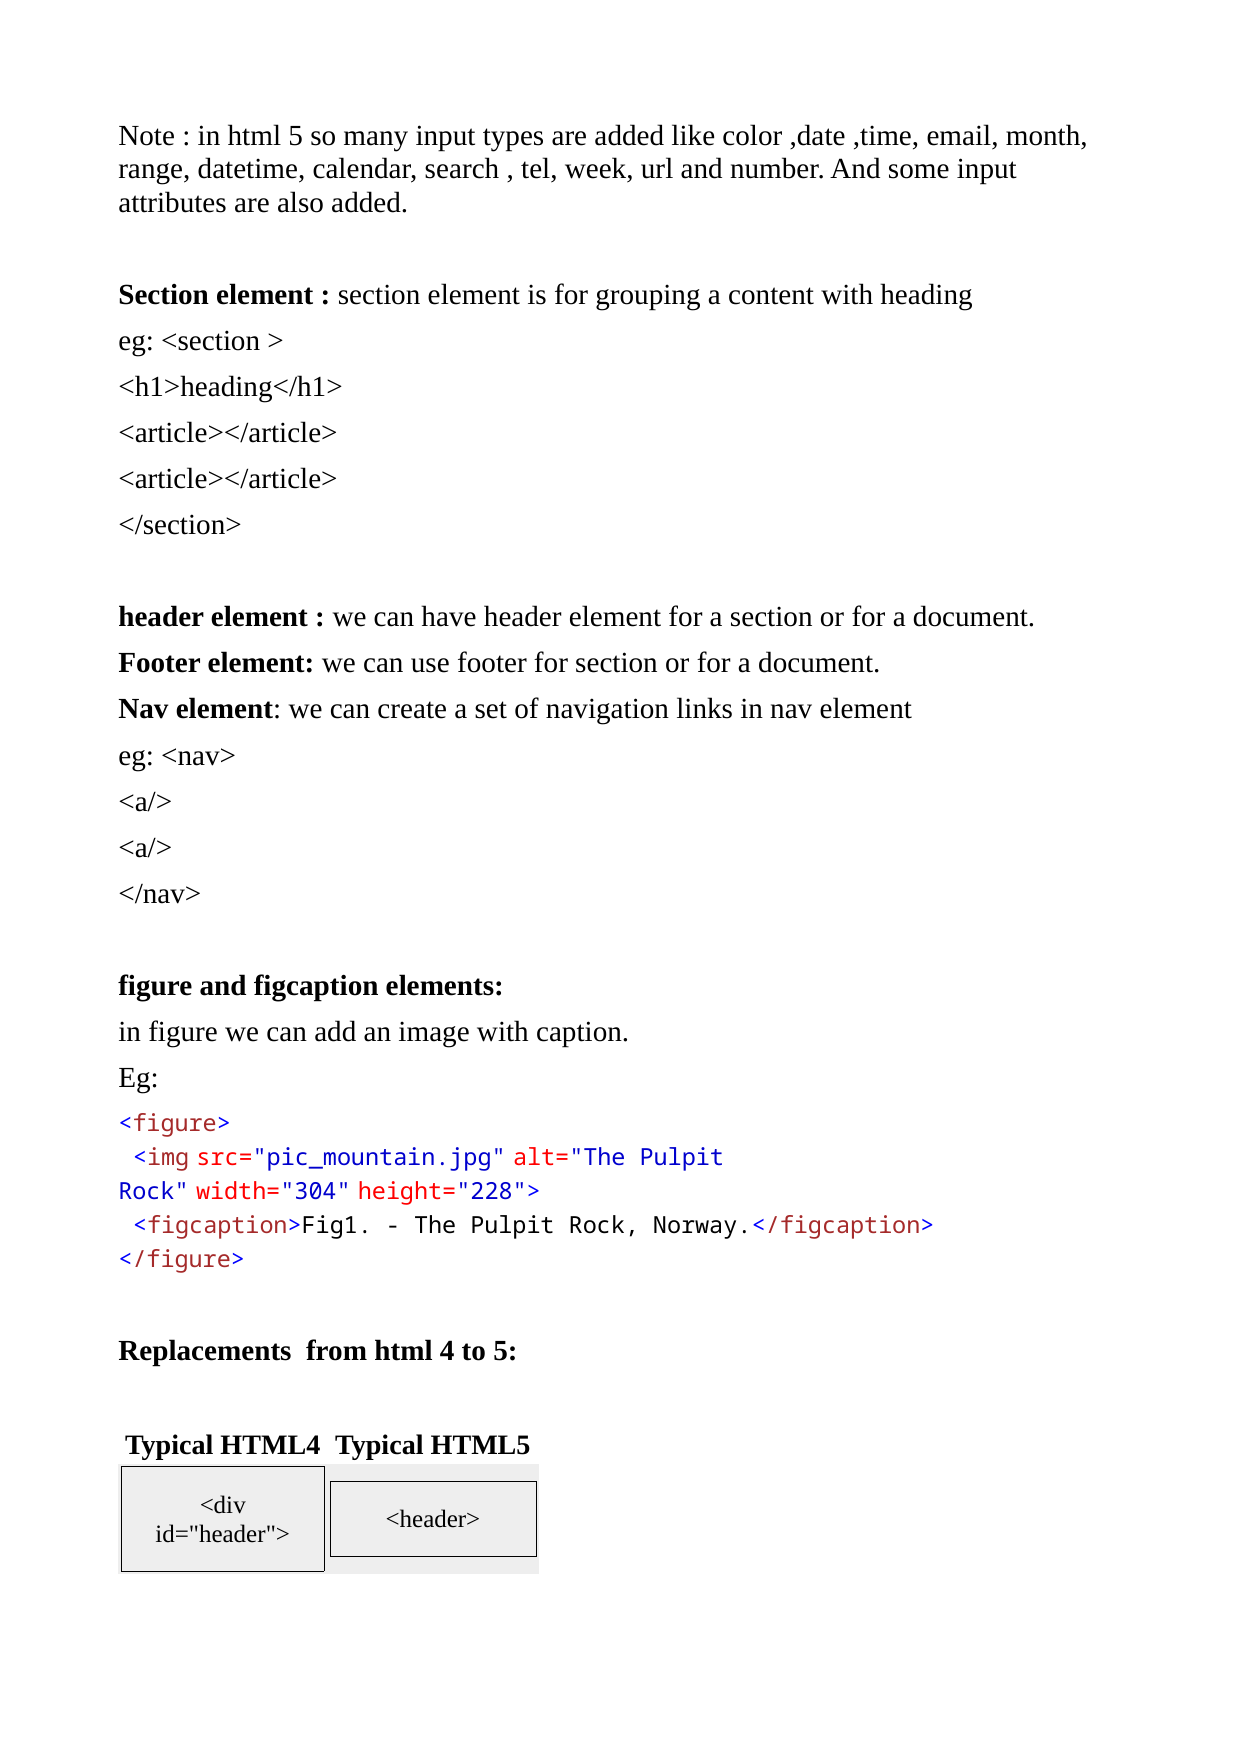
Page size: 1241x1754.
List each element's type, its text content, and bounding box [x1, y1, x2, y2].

text <a/> [118, 784, 1122, 817]
text <article></article> [118, 415, 1122, 449]
text Nav element: we can create a set of navigation links in nav element [118, 692, 1122, 725]
text figure and figcaption elements: [118, 968, 1122, 1001]
text Eg: [118, 1060, 1122, 1093]
text in figure we can add an image with caption. [118, 1014, 1122, 1047]
text </nav> [118, 876, 1122, 909]
text <h1>heading</h1> [118, 369, 1122, 403]
table_header Typical HTML5 [327, 1425, 539, 1463]
table_cell <header> [327, 1464, 539, 1574]
text Section element : section element is for grouping a content with heading [118, 277, 1122, 311]
text </section> [118, 507, 1122, 541]
text <a/> [118, 830, 1122, 863]
text Replacements from html 4 to 5: [118, 1333, 1122, 1367]
text Footer element: we can use footer for section or for a document. [118, 646, 1122, 679]
text <article></article> [118, 461, 1122, 495]
text eg: <section > [118, 323, 1122, 357]
text header element : we can have header element for a section or for a document. [118, 599, 1122, 633]
text <figure> <img src="pic_mountain.jpg" alt="The Pulpit Rock" width="304" height="228"> <figcaption>Fig1. - The Pulpit Rock, Norway.</figcaption> </figure> [118, 1106, 1122, 1275]
text Note : in html 5 so many input types are added like color ,date ,time, email, month, range, datetime, calendar, search , tel, week, url and number. And some input attributes are also added. [118, 118, 1122, 219]
table_header Typical HTML4 [118, 1425, 327, 1463]
table_cell <div id="header"> [118, 1464, 327, 1574]
text eg: <nav> [118, 738, 1122, 771]
